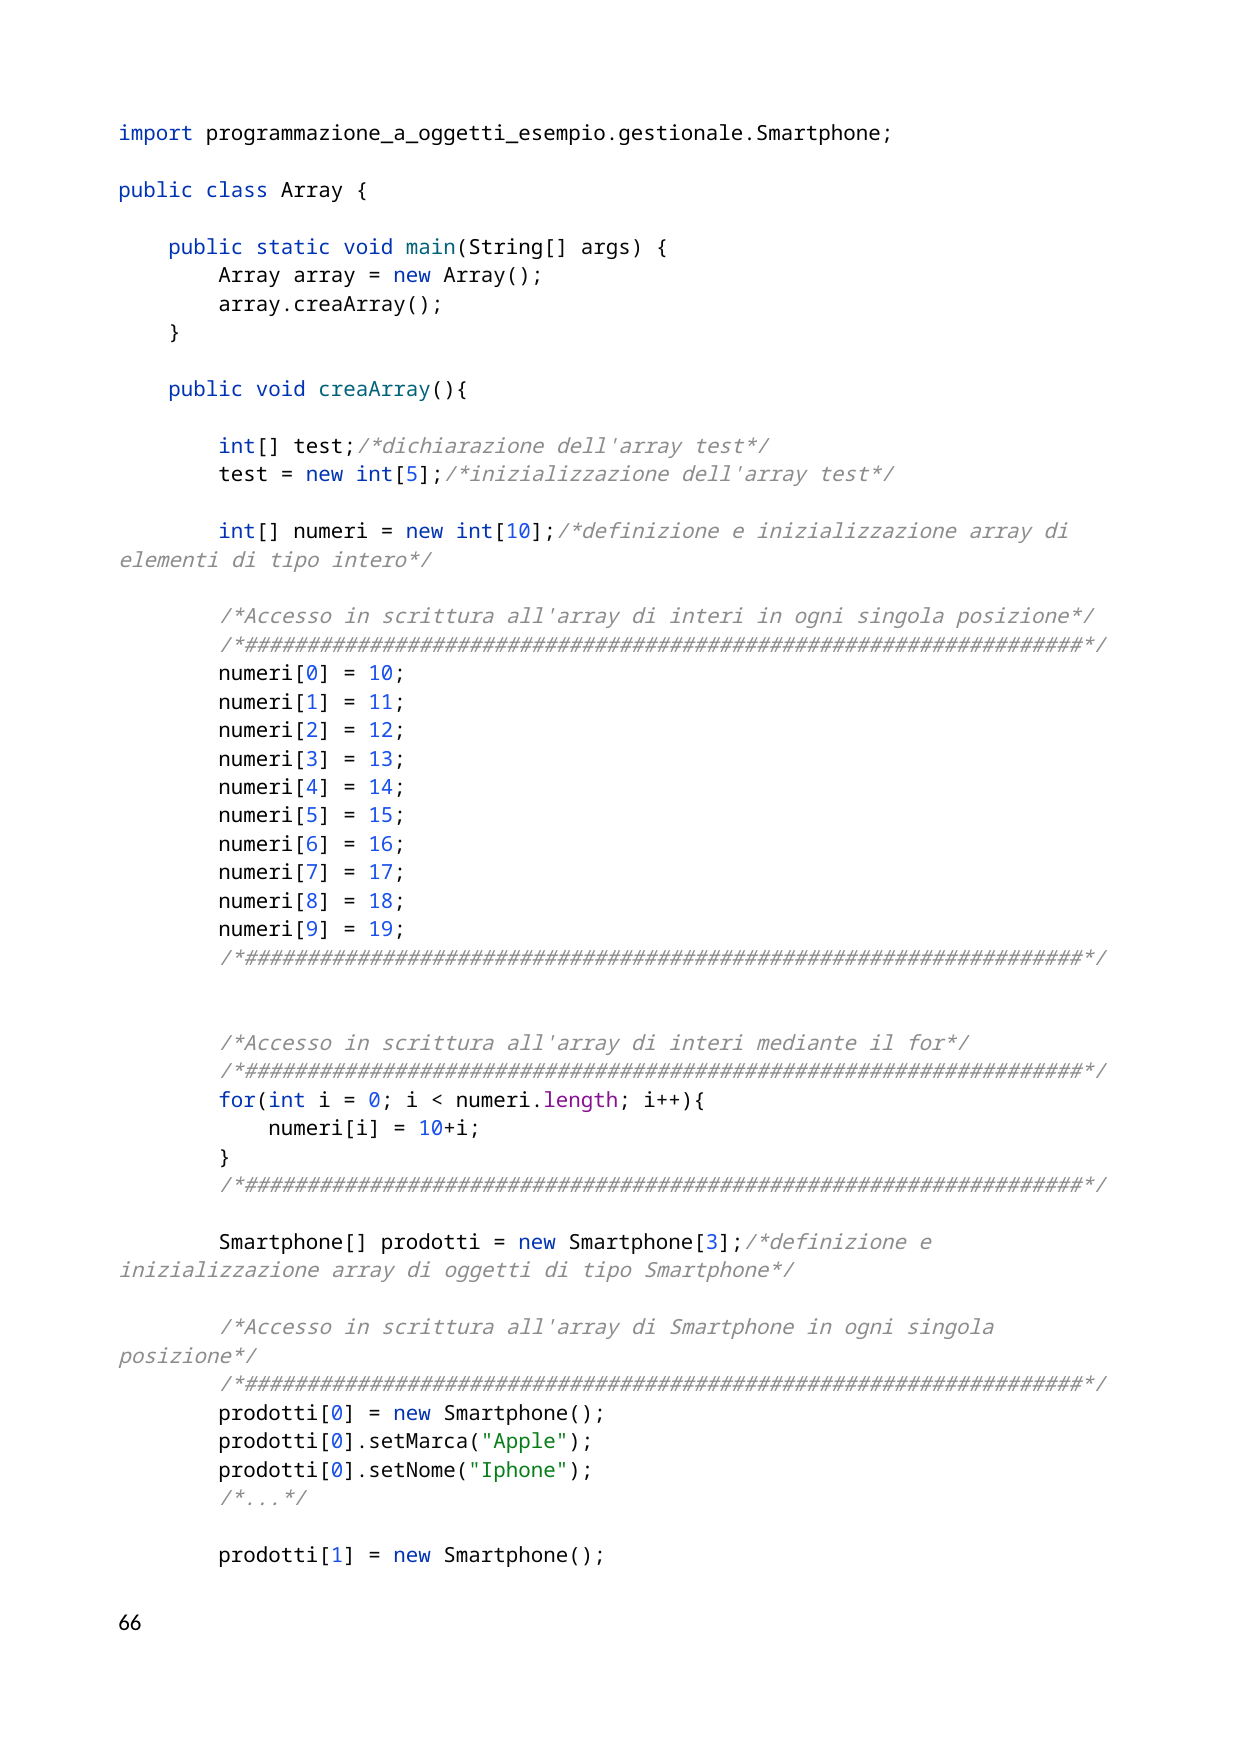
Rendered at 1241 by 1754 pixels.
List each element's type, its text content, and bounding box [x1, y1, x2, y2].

text import programmazione_a_oggetti_esempio.gestionale.Smartphone; public class Array { public static void main(String[] args) { Array array = new Array(); array.creaArray(); } public void creaArray(){ int[] test;/*dichiarazione dell'array test*/ test = new int[5];/*inizializzazione dell'array test*/ int[] numeri = new int[10];/*definizione e inizializzazione array di elementi di tipo intero*/ /*Accesso in scrittura all'array di interi in ogni singola posizione*/ /*###################################################################*/ numeri[0] = 10; numeri[1] = 11; numeri[2] = 12; numeri[3] = 13; numeri[4] = 14; numeri[5] = 15; numeri[6] = 16; numeri[7] = 17; numeri[8] = 18; numeri[9] = 19; /*###################################################################*/ [118, 118, 1122, 971]
text /*Accesso in scrittura all'array di interi mediante il for*/ /*###################################################################*/ for(int i = 0; i < numeri.length; i++){ numeri[i] = 10+i; } /*###################################################################*/ Smartphone[] prodotti = new Smartphone[3];/*definizione e inizializzazione array di oggetti di tipo Smartphone*/ /*Accesso in scrittura all'array di Smartphone in ogni singola posizione*/ /*###################################################################*/ prodotti[0] = new Smartphone(); prodotti[0].setMarca("Apple"); prodotti[0].setNome("Iphone"); /*...*/ prodotti[1] = new Smartphone(); [118, 971, 1122, 1568]
